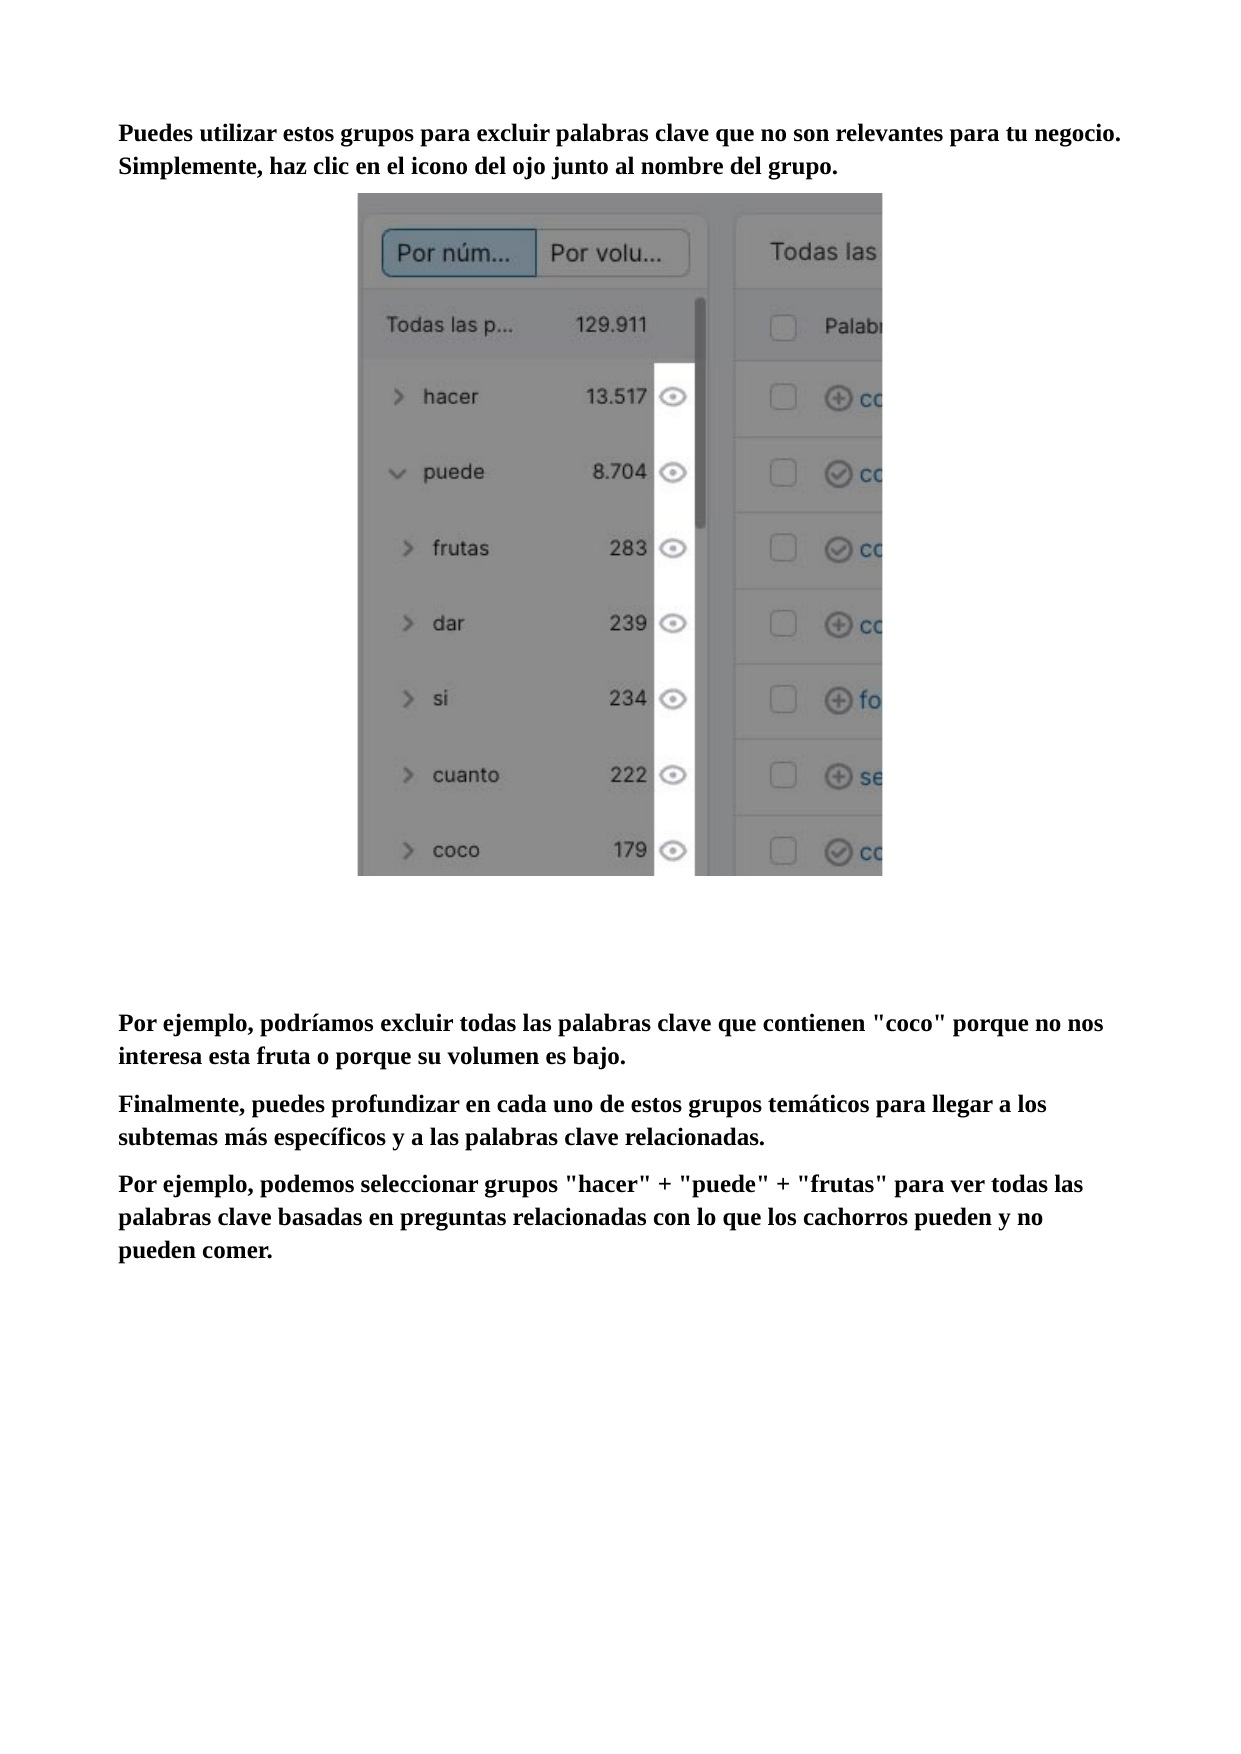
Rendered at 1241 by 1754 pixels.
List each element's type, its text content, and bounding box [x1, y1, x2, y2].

picture [357, 193, 883, 876]
text Por ejemplo, podríamos excluir todas las palabras clave que contienen "coco" porque no nos interesa esta fruta o porque su volumen es bajo. [118, 1008, 1122, 1070]
text Finalmente, puedes profundizar en cada uno de estos grupos temáticos para llegar a los subtemas más específicos y a las palabras clave relacionadas. [118, 1089, 1122, 1150]
text Por ejemplo, podemos seleccionar grupos "hacer" + "puede" + "frutas" para ver todas las palabras clave basadas en preguntas relacionadas con lo que los cachorros pueden y no pueden comer. [118, 1169, 1122, 1264]
text Puedes utilizar estos grupos para excluir palabras clave que no son relevantes para tu negocio. Simplemente, haz clic en el icono del ojo junto al nombre del grupo. [118, 118, 1122, 180]
